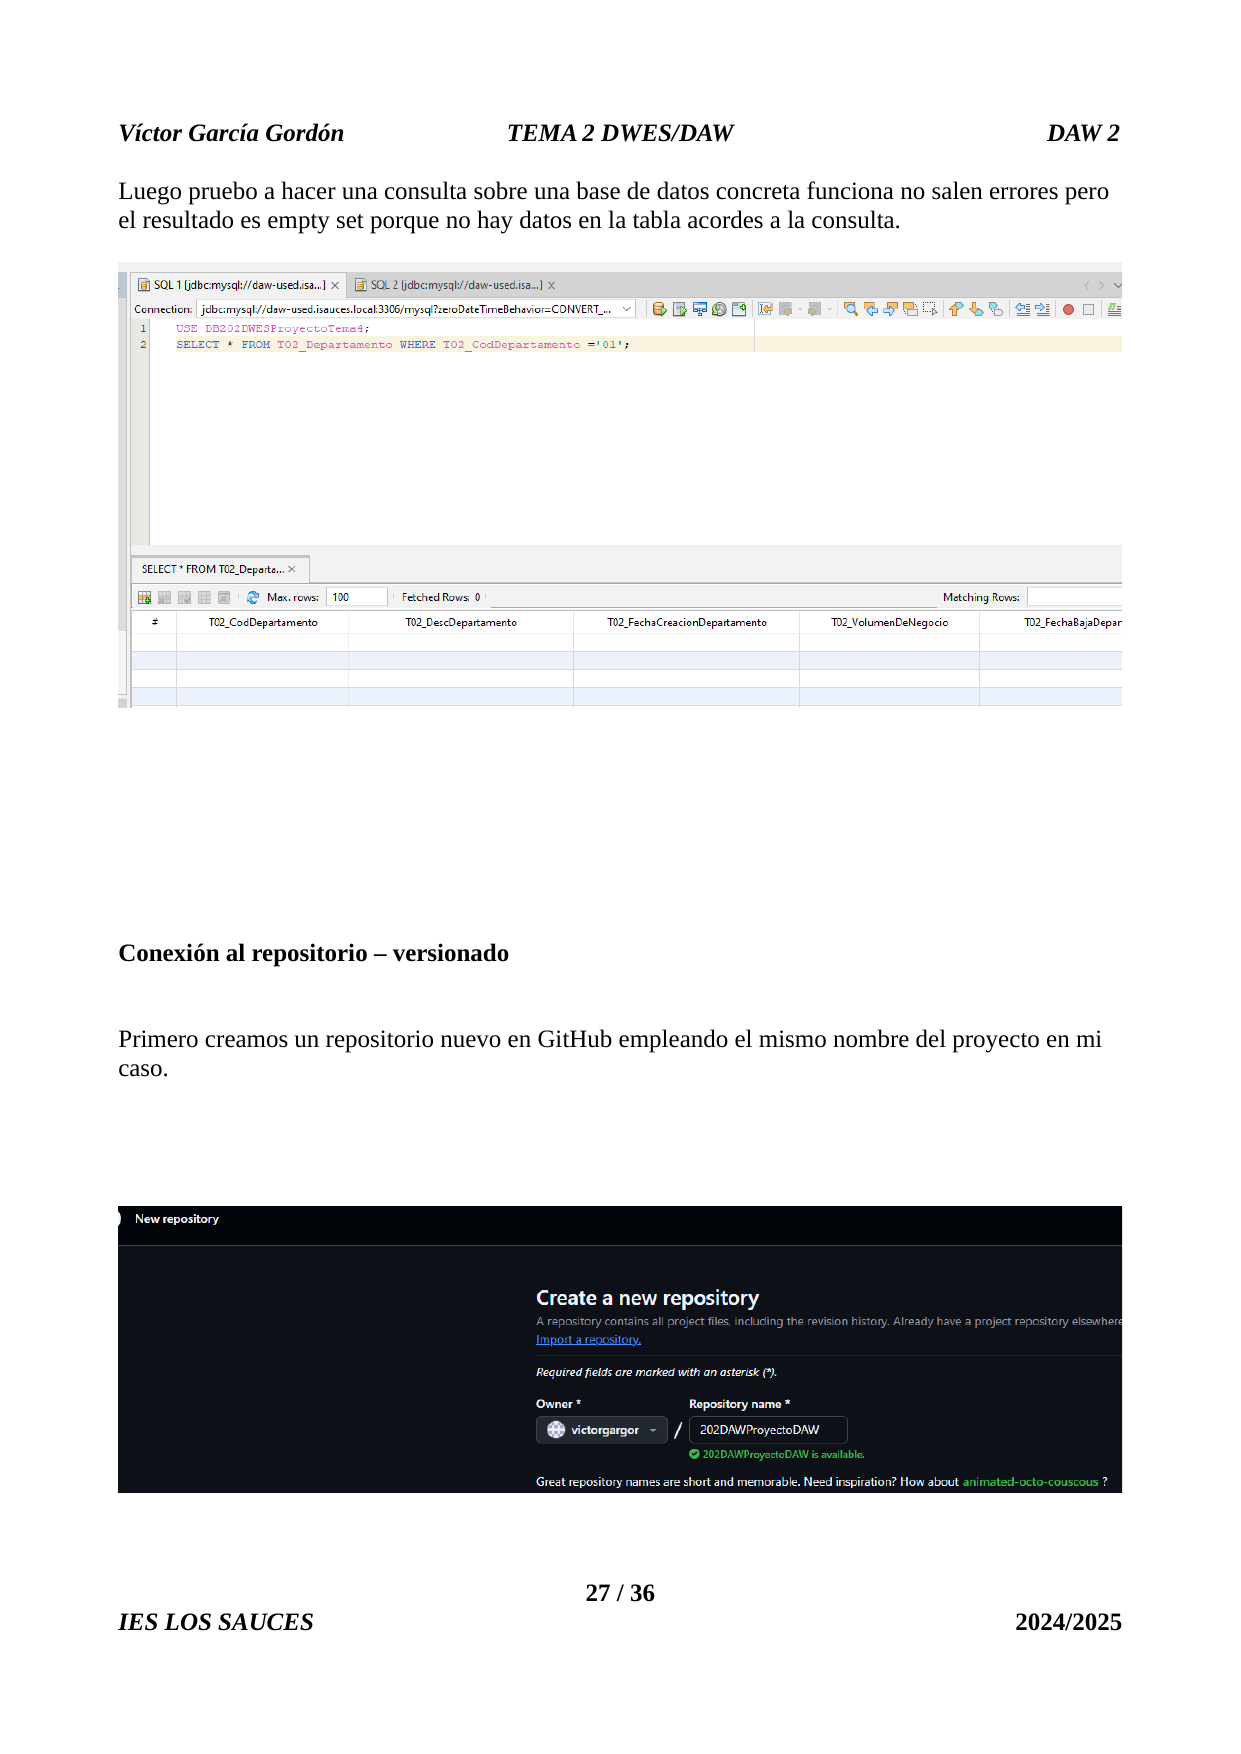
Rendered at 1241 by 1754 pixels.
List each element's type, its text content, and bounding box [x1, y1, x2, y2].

text Luego pruebo a hacer una consulta sobre una base de datos concreta funciona no salen errores pero el resultado es empty set porque no hay datos en la tabla acordes a la consulta. [118, 176, 1122, 234]
text Conexión al repositorio – versionado [118, 938, 1122, 966]
picture [118, 1206, 1123, 1493]
text Primero creamos un repositorio nuevo en GitHub empleando el mismo nombre del proyecto en mi caso. [118, 1024, 1122, 1081]
picture [118, 262, 1123, 708]
